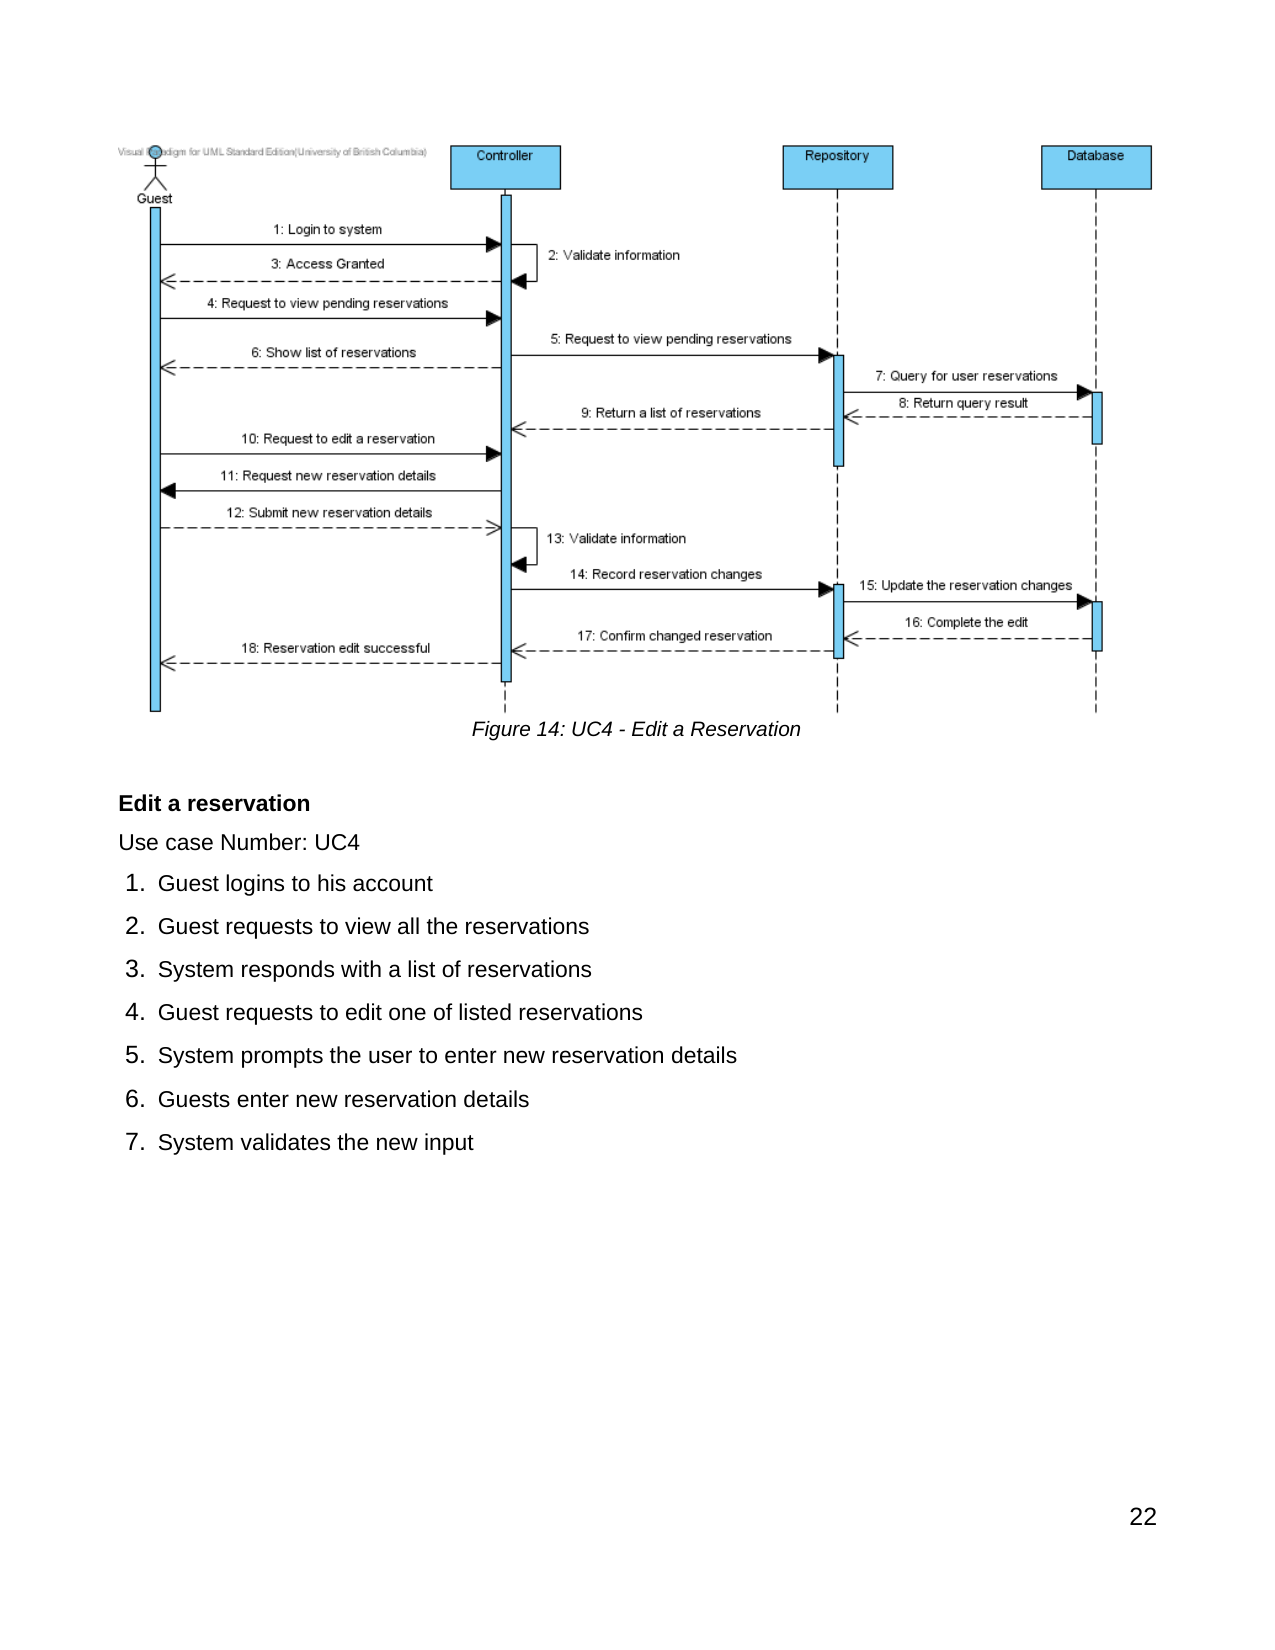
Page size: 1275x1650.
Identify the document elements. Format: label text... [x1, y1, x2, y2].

list System responds with a list of reservations [118, 954, 1157, 983]
list Guest requests to edit one of listed reservations [118, 997, 1157, 1026]
list System validates the new input [118, 1127, 1157, 1155]
subtitle Edit a reservation [118, 789, 1157, 816]
text Use case Number: UC4 [118, 828, 1157, 855]
list Guests enter new reservation details [118, 1083, 1157, 1112]
list Guest requests to view all the reservations [118, 911, 1157, 940]
picture [118, 143, 1157, 717]
text [118, 741, 1157, 789]
list System prompts the user to enter new reservation details [118, 1040, 1157, 1069]
list Guest logins to his account [118, 868, 1157, 897]
text Figure 14: UC4 - Edit a Reservation [118, 717, 1157, 741]
text [118, 118, 1157, 143]
